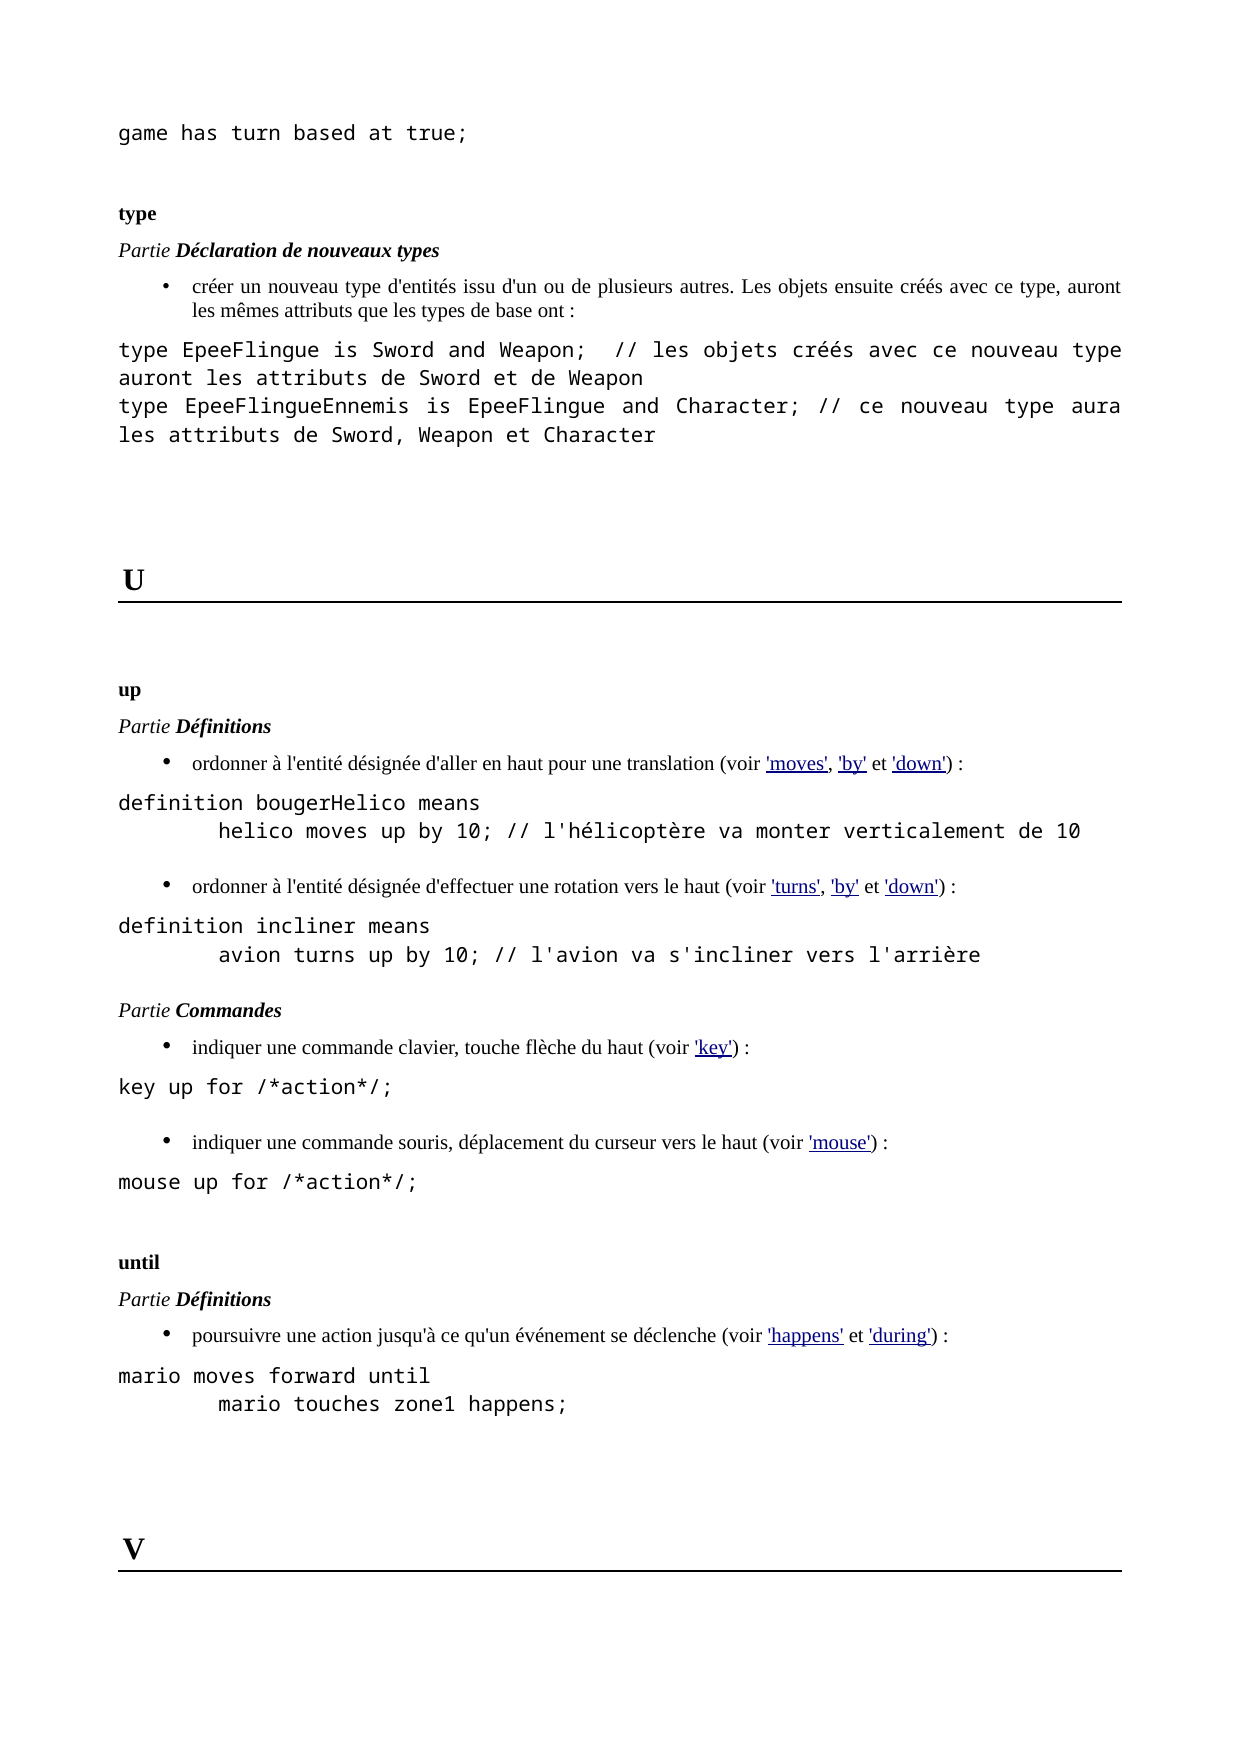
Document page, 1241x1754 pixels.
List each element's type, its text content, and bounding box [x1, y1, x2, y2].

subtitle until [118, 1250, 1122, 1274]
text definition bougerHelico means [118, 788, 1122, 816]
list indiquer une commande souris, déplacement du curseur vers le haut (voir 'mouse') : [162, 1130, 1122, 1155]
list ordonner à l'entité désignée d'aller en haut pour une translation (voir 'moves', 'by' et 'down') : [162, 751, 1122, 775]
text avion turns up by 10; // l'avion va s'incliner vers l'arrière [118, 940, 1122, 968]
subtitle U [118, 557, 1122, 601]
text Partie Déclaration de nouveaux types [118, 238, 1122, 262]
text Partie Définitions [118, 714, 1122, 738]
text Partie Commandes [118, 998, 1122, 1022]
text Partie Définitions [118, 1287, 1122, 1311]
list poursuivre une action jusqu'à ce qu'un événement se déclenche (voir 'happens' et 'during') : [162, 1323, 1122, 1348]
subtitle up [118, 677, 1122, 701]
text type EpeeFlingueEnnemis is EpeeFlingue and Character; // ce nouveau type aura les attributs de Sword, Weapon et Character [118, 392, 1122, 448]
list ordonner à l'entité désignée d'effectuer une rotation vers le haut (voir 'turns', 'by' et 'down') : [162, 874, 1122, 899]
list indiquer une commande clavier, touche flèche du haut (voir 'key') : [162, 1034, 1122, 1059]
text type EpeeFlingue is Sword and Weapon; // les objets créés avec ce nouveau type auront les attributs de Sword et de Weapon [118, 335, 1122, 392]
subtitle V [118, 1526, 1122, 1570]
text mario touches zone1 happens; [118, 1389, 1122, 1418]
text game has turn based at true; [118, 118, 1122, 147]
text definition incliner means [118, 912, 1122, 940]
text key up for /*action*/; [118, 1072, 1122, 1100]
subtitle type [118, 201, 1122, 225]
text mouse up for /*action*/; [118, 1167, 1122, 1196]
list créer un nouveau type d'entités issu d'un ou de plusieurs autres. Les objets ensuite créés avec ce type, auront les mêmes attributs que les types de base ont : [162, 274, 1122, 322]
text helico moves up by 10; // l'hélicoptère va monter verticalement de 10 [118, 816, 1122, 845]
text mario moves forward until [118, 1361, 1122, 1389]
